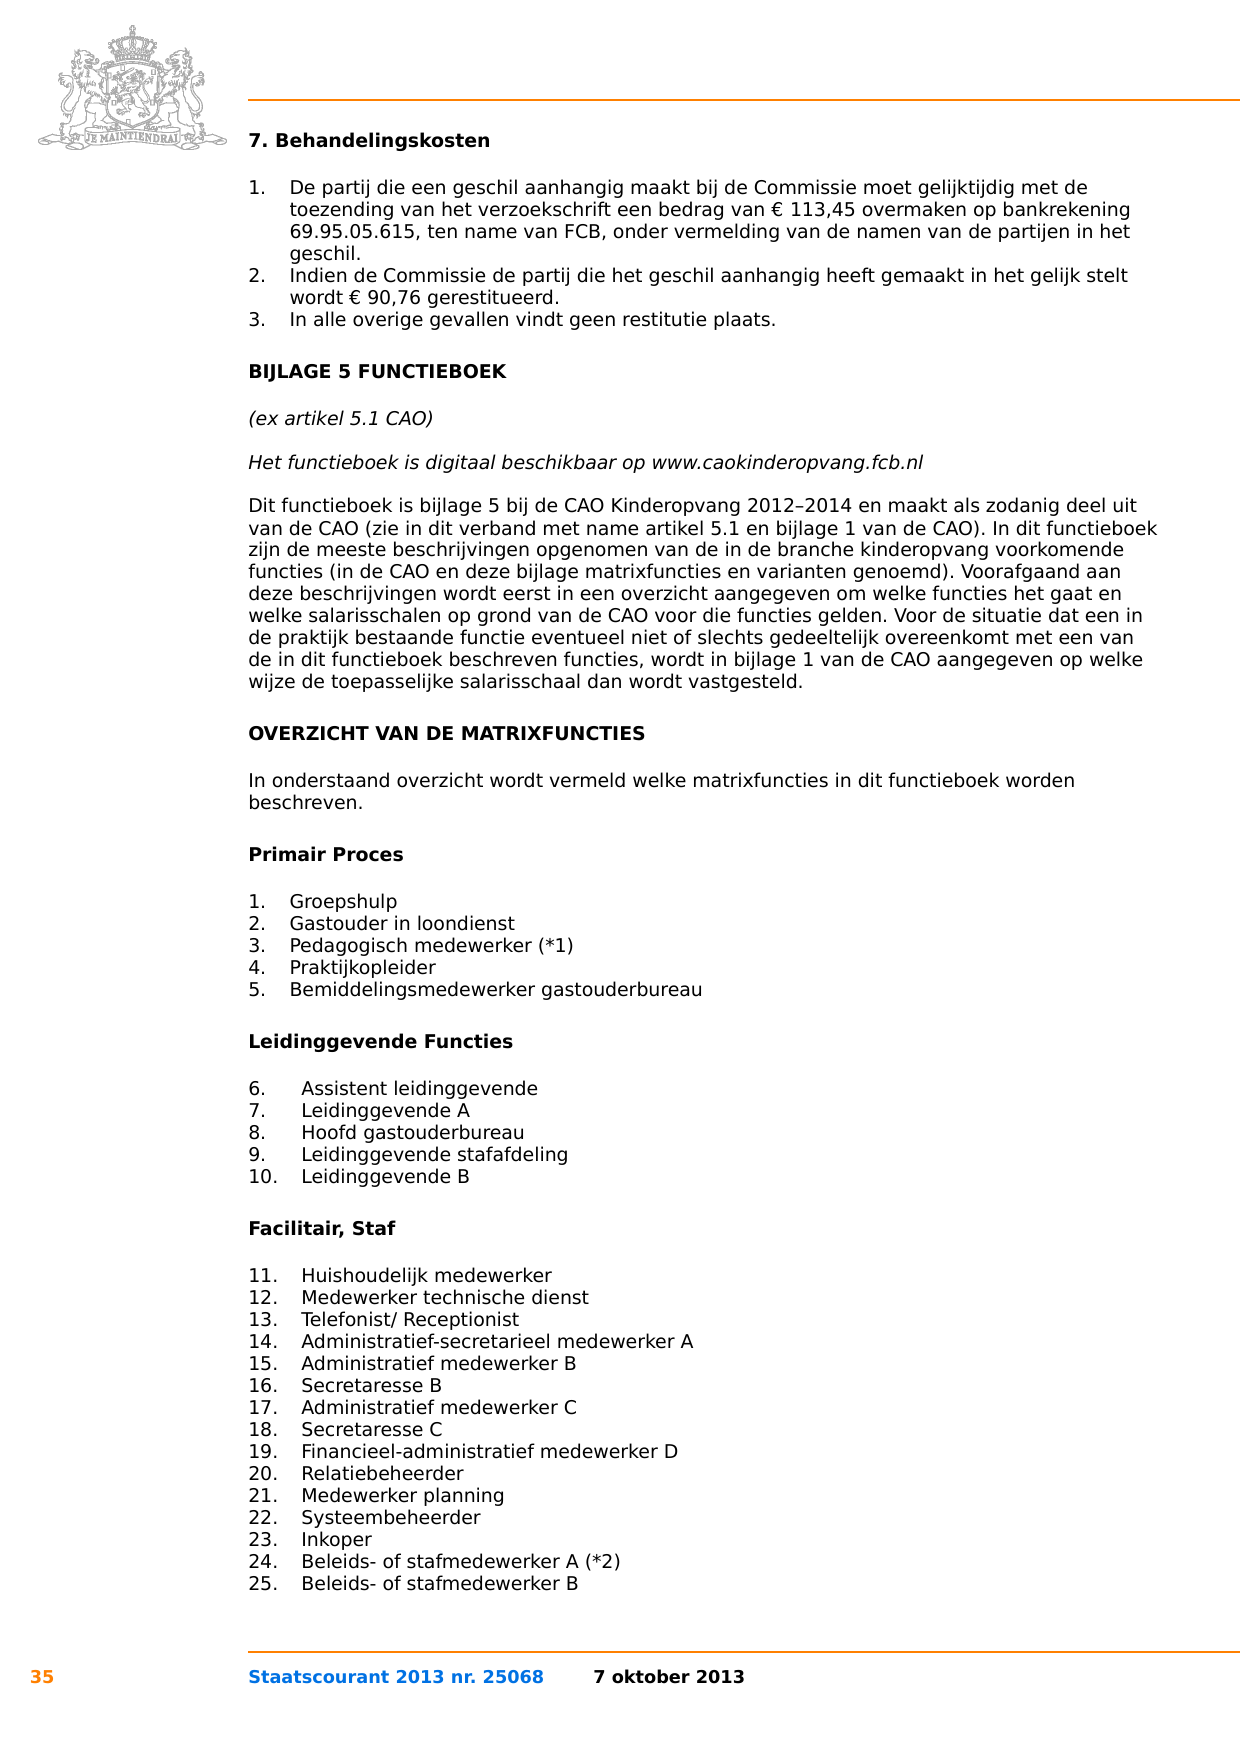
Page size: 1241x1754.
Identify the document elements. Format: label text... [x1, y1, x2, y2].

text 17. Administratief medewerker C [248, 1397, 1163, 1419]
subtitle BIJLAGE 5 FUNCTIEBOEK [248, 361, 1163, 383]
text 1. Groepshulp [248, 891, 1163, 913]
text 23. Inkoper [248, 1529, 1163, 1551]
text 24. Beleids- of stafmedewerker A (*2) [248, 1551, 1163, 1573]
text Het functieboek is digitaal beschikbaar op www.caokinderopvang.fcb.nl [248, 452, 1163, 473]
text 25. Beleids- of stafmedewerker B [248, 1573, 1163, 1594]
subtitle 7. Behandelingskosten [248, 130, 1163, 152]
text 7. Leidinggevende A [248, 1100, 1163, 1122]
text 14. Administratief-secretarieel medewerker A [248, 1331, 1163, 1353]
text 21. Medewerker planning [248, 1485, 1163, 1507]
text Dit functieboek is bijlage 5 bij de CAO Kinderopvang 2012–2014 en maakt als zodanig deel uit van de CAO (zie in dit verband met name artikel 5.1 en bijlage 1 van de CAO). In dit functieboek zijn de meeste beschrijvingen opgenomen van de in de branche kinderopvang voorkomende functies (in de CAO en deze bijlage matrixfuncties en varianten genoemd). Voorafgaand aan deze beschrijvingen wordt eerst in een overzicht aangegeven om welke functies het gaat en welke salarisschalen op grond van de CAO voor die functies gelden. Voor de situatie dat een in de praktijk bestaande functie eventueel niet of slechts gedeeltelijk overeenkomt met een van de in dit functieboek beschreven functies, wordt in bijlage 1 van de CAO aangegeven op welke wijze de toepasselijke salarisschaal dan wordt vastgesteld. [248, 495, 1163, 693]
text 2. Indien de Commissie de partij die het geschil aanhangig heeft gemaakt in het gelijk stelt wordt € 90,76 gerestitueerd. [248, 265, 1163, 309]
text 3. In alle overige gevallen vindt geen restitutie plaats. [248, 309, 1163, 331]
text 5. Bemiddelingsmedewerker gastouderbureau [248, 979, 1163, 1001]
picture [38, 25, 227, 150]
text 18. Secretaresse C [248, 1419, 1163, 1441]
text 3. Pedagogisch medewerker (*1) [248, 935, 1163, 957]
subtitle Facilitair, Staf [248, 1218, 1163, 1240]
text 9. Leidinggevende stafafdeling [248, 1144, 1163, 1166]
text 22. Systeembeheerder [248, 1507, 1163, 1529]
text 15. Administratief medewerker B [248, 1353, 1163, 1375]
text 11. Huishoudelijk medewerker [248, 1265, 1163, 1287]
text 4. Praktijkopleider [248, 957, 1163, 979]
text In onderstaand overzicht wordt vermeld welke matrixfuncties in dit functieboek worden beschreven. [248, 770, 1163, 814]
text 16. Secretaresse B [248, 1375, 1163, 1397]
text 10. Leidinggevende B [248, 1166, 1163, 1188]
text 12. Medewerker technische dienst [248, 1287, 1163, 1309]
text 2. Gastouder in loondienst [248, 913, 1163, 935]
text 19. Financieel-administratief medewerker D [248, 1441, 1163, 1463]
subtitle Primair Proces [248, 844, 1163, 866]
text (ex artikel 5.1 CAO) [248, 408, 1163, 430]
text 6. Assistent leidinggevende [248, 1078, 1163, 1100]
text 1. De partij die een geschil aanhangig maakt bij de Commissie moet gelijktijdig met de toezending van het verzoekschrift een bedrag van € 113,45 overmaken op bankrekening 69.95.05.615, ten name van FCB, onder vermelding van de namen van de partijen in het geschil. [248, 177, 1163, 265]
text 20. Relatiebeheerder [248, 1463, 1163, 1485]
subtitle Leidinggevende Functies [248, 1031, 1163, 1053]
text 13. Telefonist/ Receptionist [248, 1309, 1163, 1331]
subtitle OVERZICHT VAN DE MATRIXFUNCTIES [248, 723, 1163, 745]
text 8. Hoofd gastouderbureau [248, 1122, 1163, 1144]
